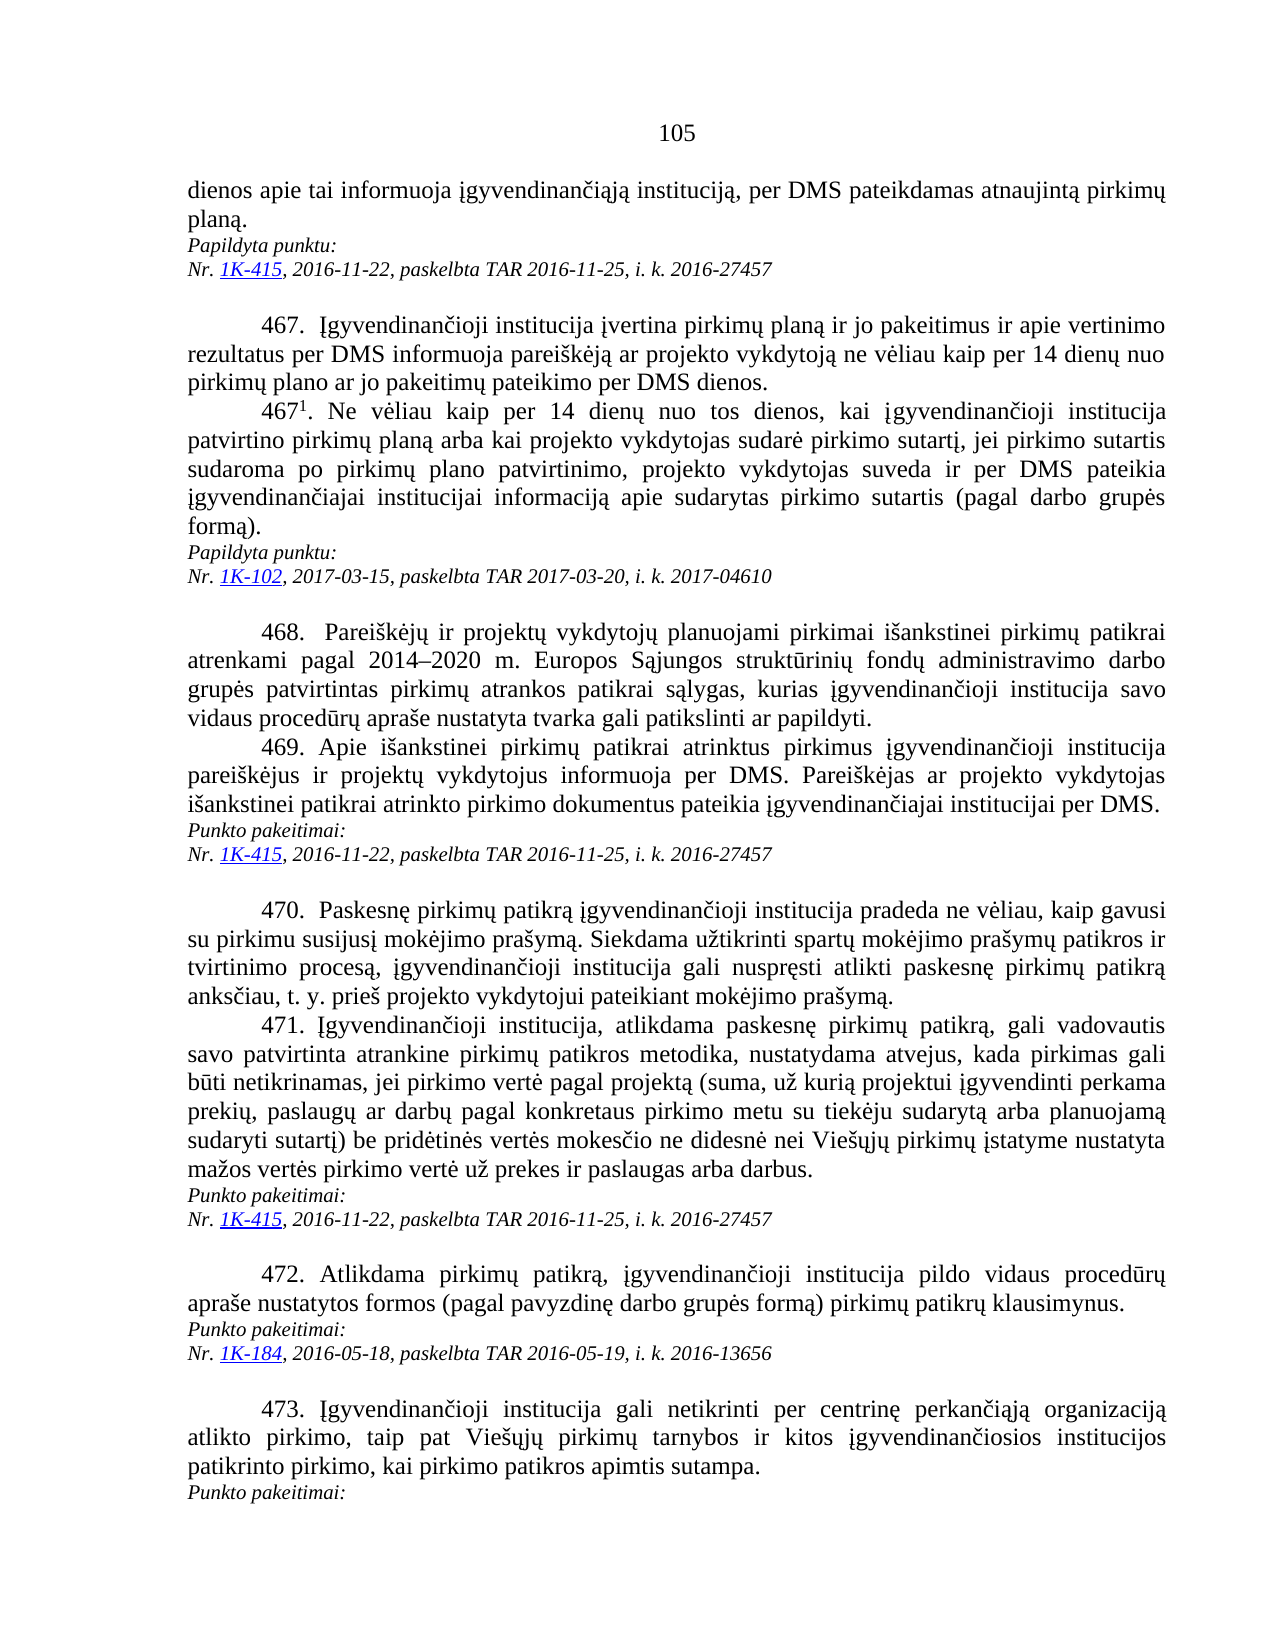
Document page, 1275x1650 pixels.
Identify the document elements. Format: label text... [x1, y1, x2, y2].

text Nr. 1K-415, 2016-11-22, paskelbta TAR 2016-11-25, i. k. 2016-27457 [187, 257, 1167, 281]
text 471. Įgyvendinančioji institucija, atlikdama paskesnę pirkimų patikrą, gali vadovautis savo patvirtinta atrankine pirkimų patikros metodika, nustatydama atvejus, kada pirkimas gali būti netikrinamas, jei pirkimo vertė pagal projektą (suma, už kurią projektui įgyvendinti perkama prekių, paslaugų ar darbų pagal konkretaus pirkimo metu su tiekėju sudarytą arba planuojamą sudaryti sutartį) be pridėtinės vertės mokesčio ne didesnė nei Viešųjų pirkimų įstatyme nustatyta mažos vertės pirkimo vertė už prekes ir paslaugas arba darbus. [187, 1010, 1167, 1182]
text Punkto pakeitimai: [187, 1480, 1167, 1504]
text Papildyta punktu: [187, 540, 1167, 564]
text Nr. 1K-415, 2016-11-22, paskelbta TAR 2016-11-25, i. k. 2016-27457 [187, 1207, 1167, 1231]
text 472. Atlikdama pirkimų patikrą, įgyvendinančioji institucija pildo vidaus procedūrų apraše nustatytos formos (pagal pavyzdinę darbo grupės formą) pirkimų patikrų klausimynus. [187, 1259, 1167, 1317]
text 4671. Ne vėliau kaip per 14 dienų nuo tos dienos, kai įgyvendinančioji institucija patvirtino pirkimų planą arba kai projekto vykdytojas sudarė pirkimo sutartį, jei pirkimo sutartis sudaroma po pirkimų plano patvirtinimo, projekto vykdytojas suveda ir per DMS pateikia įgyvendinančiajai institucijai informaciją apie sudarytas pirkimo sutartis (pagal darbo grupės formą). [187, 396, 1167, 540]
text Punkto pakeitimai: [187, 1317, 1167, 1341]
text Nr. 1K-415, 2016-11-22, paskelbta TAR 2016-11-25, i. k. 2016-27457 [187, 842, 1167, 866]
text 470. Paskesnę pirkimų patikrą įgyvendinančioji institucija pradeda ne vėliau, kaip gavusi su pirkimu susijusį mokėjimo prašymą. Siekdama užtikrinti spartų mokėjimo prašymų patikros ir tvirtinimo procesą, įgyvendinančioji institucija gali nuspręsti atlikti paskesnę pirkimų patikrą anksčiau, t. y. prieš projekto vykdytojui pateikiant mokėjimo prašymą. [187, 895, 1167, 1010]
text Punkto pakeitimai: [187, 1182, 1167, 1207]
text Papildyta punktu: [187, 233, 1167, 257]
text 473. Įgyvendinančioji institucija gali netikrinti per centrinę perkančiąją organizaciją atlikto pirkimo, taip pat Viešųjų pirkimų tarnybos ir kitos įgyvendinančiosios institucijos patikrinto pirkimo, kai pirkimo patikros apimtis sutampa. [187, 1394, 1167, 1480]
text 469. Apie išankstinei pirkimų patikrai atrinktus pirkimus įgyvendinančioji institucija pareiškėjus ir projektų vykdytojus informuoja per DMS. Pareiškėjas ar projekto vykdytojas išankstinei patikrai atrinkto pirkimo dokumentus pateikia įgyvendinančiajai institucijai per DMS. [187, 732, 1167, 818]
text 467. Įgyvendinančioji institucija įvertina pirkimų planą ir jo pakeitimus ir apie vertinimo rezultatus per DMS informuoja pareiškėją ar projekto vykdytoją ne vėliau kaip per 14 dienų nuo pirkimų plano ar jo pakeitimų pateikimo per DMS dienos. [187, 310, 1167, 396]
text dienos apie tai informuoja įgyvendinančiąją instituciją, per DMS pateikdamas atnaujintą pirkimų planą. [187, 176, 1167, 233]
text Punkto pakeitimai: [187, 818, 1167, 842]
text Nr. 1K-184, 2016-05-18, paskelbta TAR 2016-05-19, i. k. 2016-13656 [187, 1341, 1167, 1365]
text Nr. 1K-102, 2017-03-15, paskelbta TAR 2017-03-20, i. k. 2017-04610 [187, 564, 1167, 588]
text 468. Pareiškėjų ir projektų vykdytojų planuojami pirkimai išankstinei pirkimų patikrai atrenkami pagal 2014–2020 m. Europos Sąjungos struktūrinių fondų administravimo darbo grupės patvirtintas pirkimų atrankos patikrai sąlygas, kurias įgyvendinančioji institucija savo vidaus procedūrų apraše nustatyta tvarka gali patikslinti ar papildyti. [187, 617, 1167, 732]
